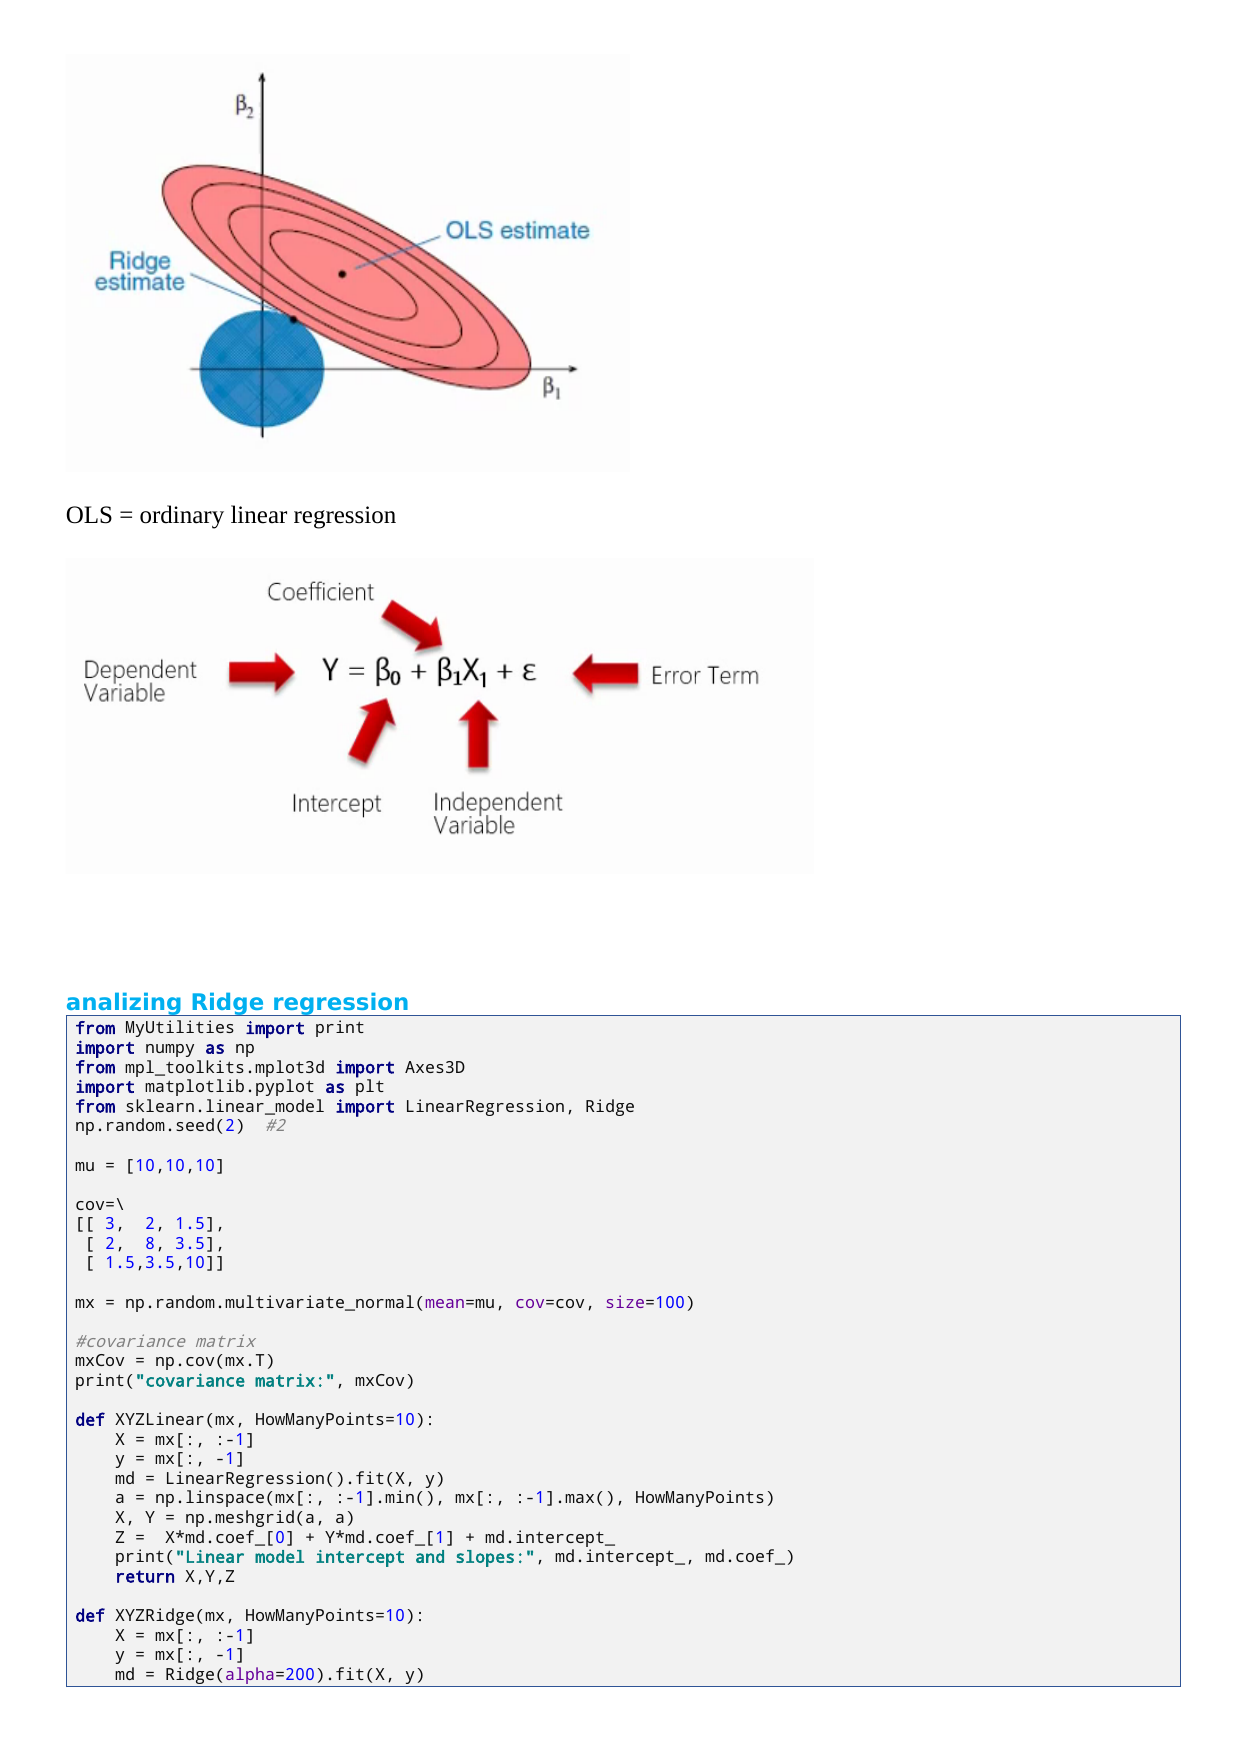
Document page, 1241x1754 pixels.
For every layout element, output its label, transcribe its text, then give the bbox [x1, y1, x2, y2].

picture [65, 54, 630, 472]
picture [65, 558, 815, 874]
text from MyUtilities import print import numpy as np from mpl_toolkits.mplot3d import Axes3D import matplotlib.pyplot as plt from sklearn.linear_model import LinearRegression, Ridge np.random.seed(2) #2 mu = [10,10,10] cov=\ [[ 3, 2, 1.5], [ 2, 8, 3.5], [ 1.5,3.5,10]] mx = np.random.multivariate_normal(mean=mu, cov=cov, size=100) #covariance matrix mxCov = np.cov(mx.T) print("covariance matrix:", mxCov) def XYZLinear(mx, HowManyPoints=10): X = mx[:, :-1] y = mx[:, -1] md = LinearRegression().fit(X, y) a = np.linspace(mx[:, :-1].min(), mx[:, :-1].max(), HowManyPoints) X, Y = np.meshgrid(a, a) Z = X*md.coef_[0] + Y*md.coef_[1] + md.intercept_ print("Linear model intercept and slopes:", md.intercept_, md.coef_) return X,Y,Z def XYZRidge(mx, HowManyPoints=10): X = mx[:, :-1] y = mx[:, -1] md = Ridge(alpha=200).fit(X, y) [67, 1016, 1180, 1686]
title analizing Ridge regression [66, 989, 1181, 1015]
text OLS = ordinary linear regression [66, 501, 1181, 529]
